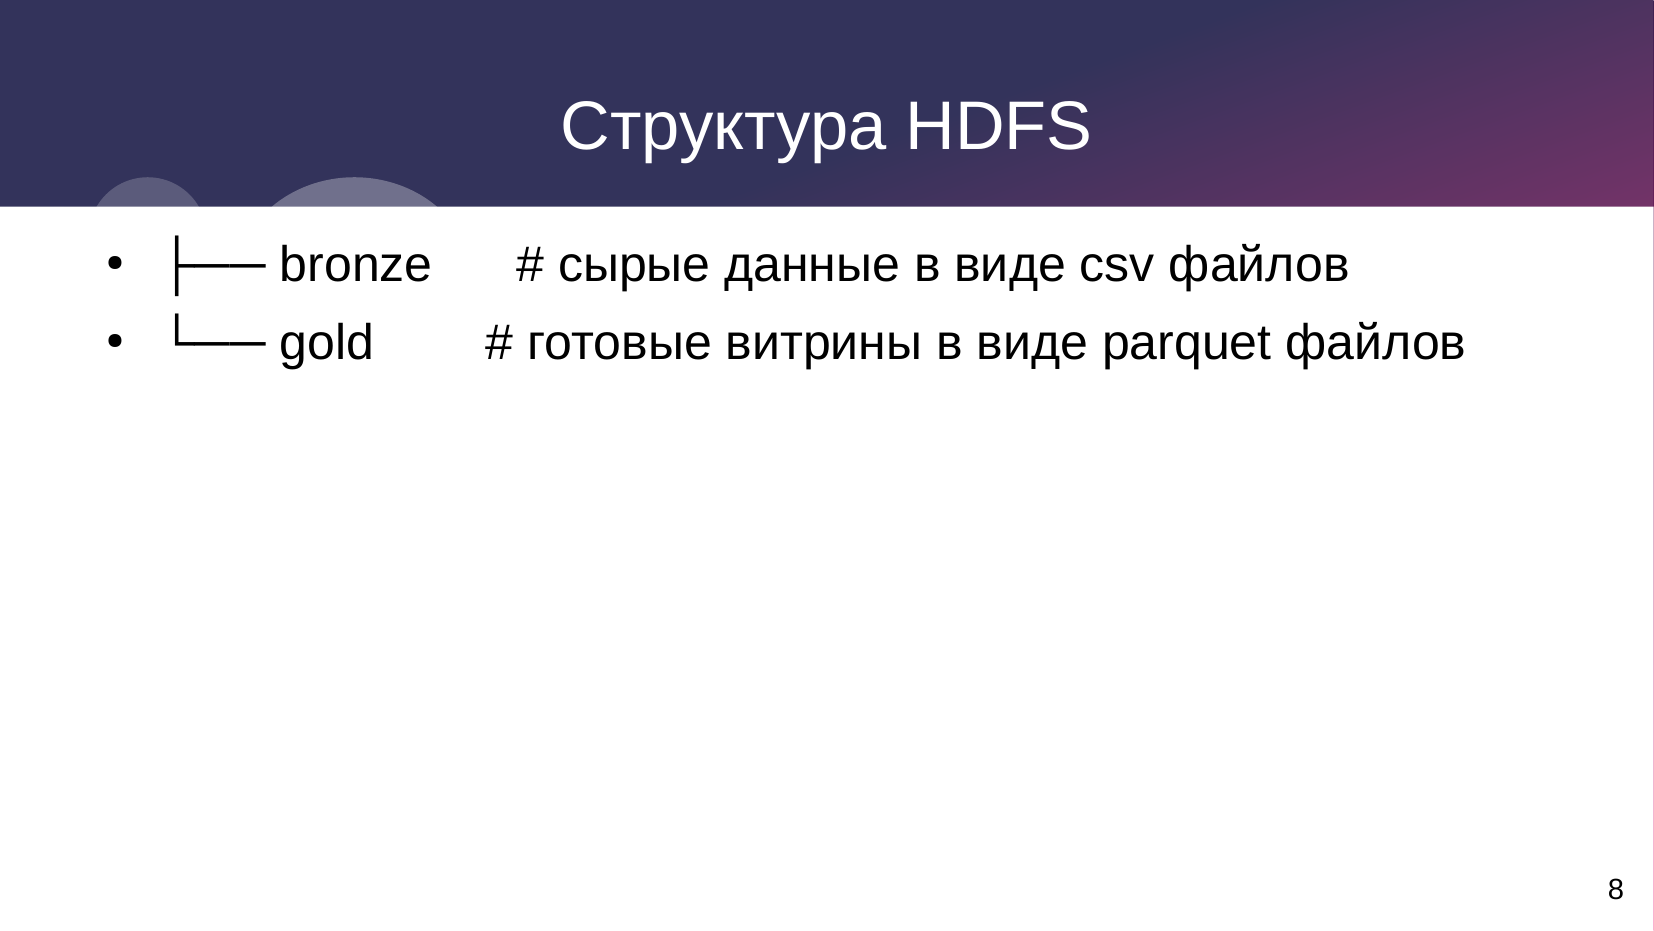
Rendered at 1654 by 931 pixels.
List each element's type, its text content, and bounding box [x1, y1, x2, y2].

list ├── bronze # сырые данные в виде csv файлов └── gold # готовые витрины в виде parquet файлов [88, 236, 1565, 827]
title Структура HDFS [88, 44, 1565, 207]
